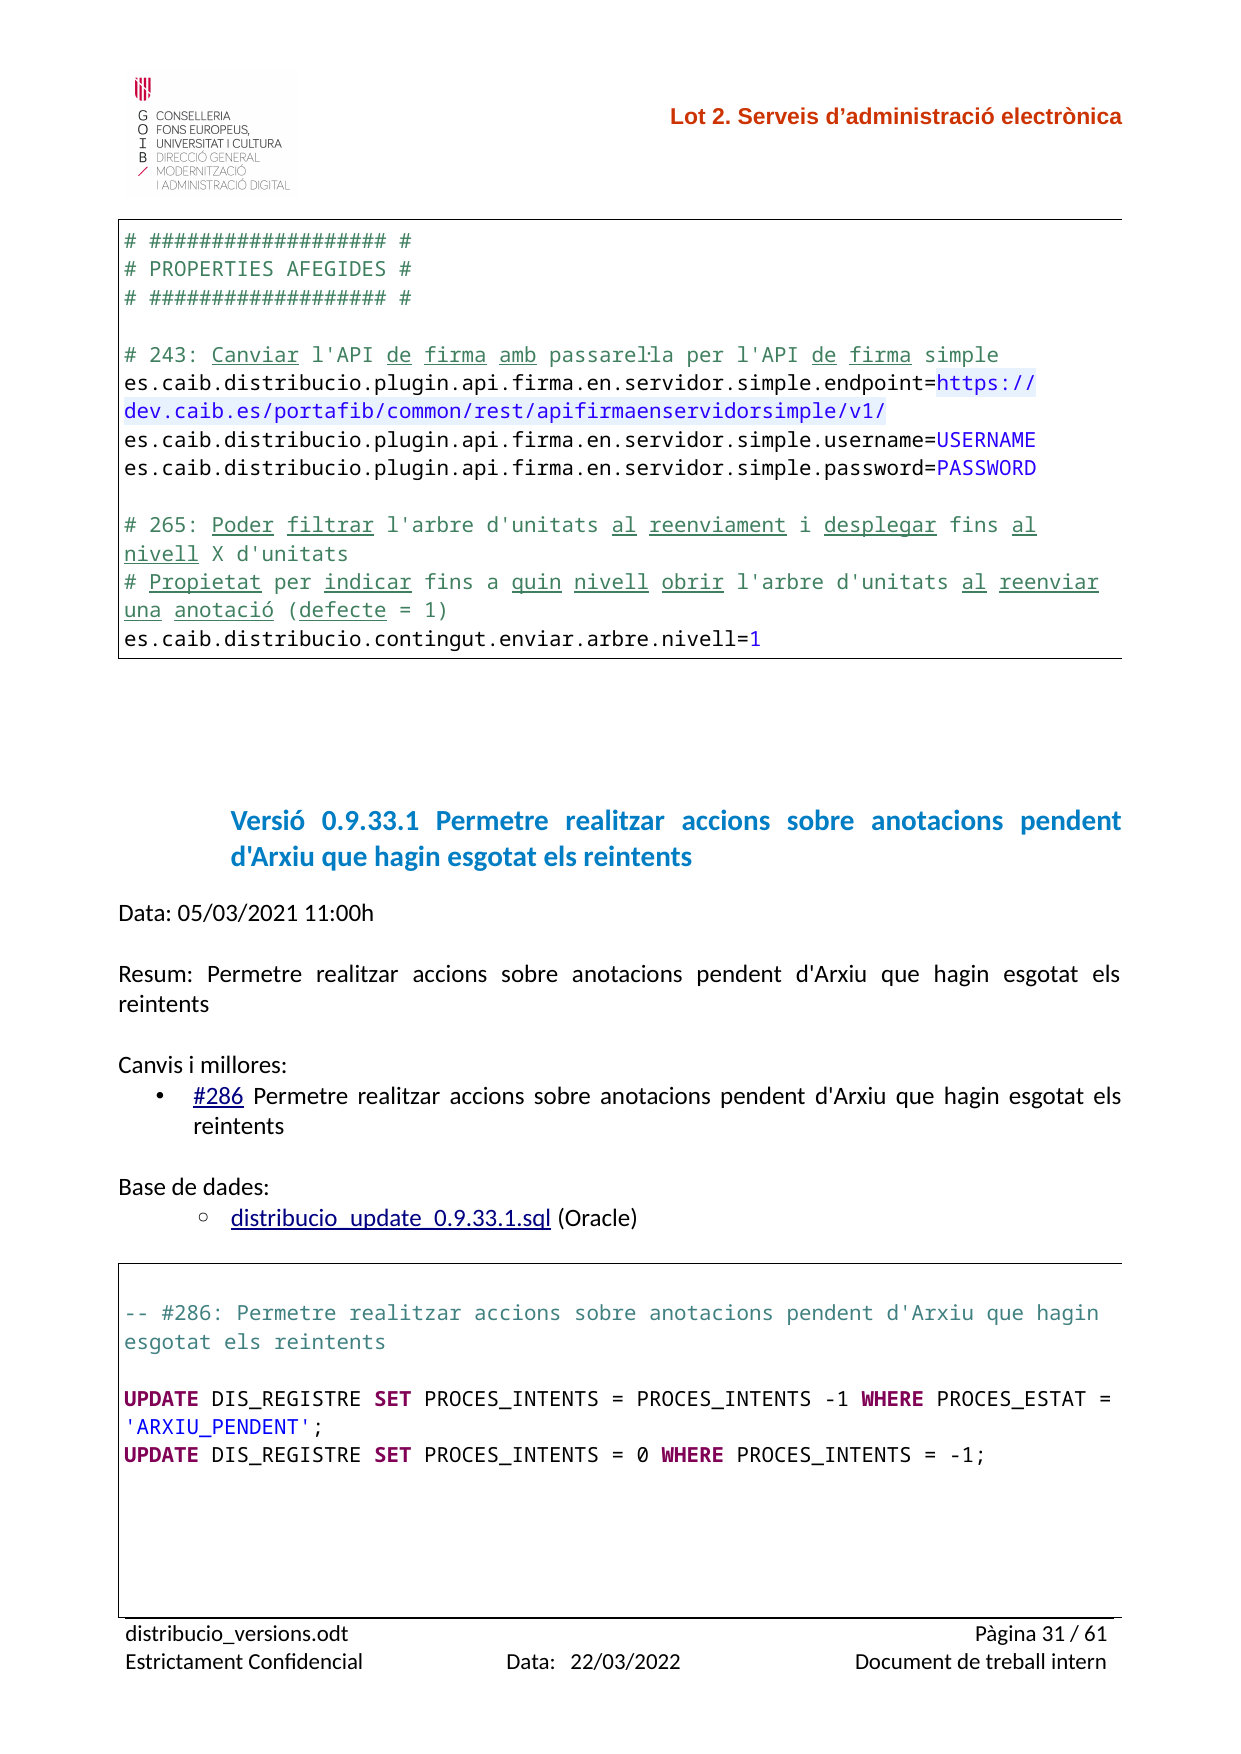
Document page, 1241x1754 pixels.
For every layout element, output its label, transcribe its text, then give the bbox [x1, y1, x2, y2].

table_header # ################### # # PROPERTIES AFEGIDES # # ################### # # 243: Canviar l'API de firma amb passarel·la per l'API de firma simple es.caib.distribucio.plugin.api.firma.en.servidor.simple.endpoint=https://dev.caib.es/portafib/common/rest/apifirmaenservidorsimple/v1/ es.caib.distribucio.plugin.api.firma.en.servidor.simple.username=USERNAME es.caib.distribucio.plugin.api.firma.en.servidor.simple.password=PASSWORD # 265: Poder filtrar l'arbre d'unitats al reenviament i desplegar fins al nivell X d'unitats # Propietat per indicar fins a quin nivell obrir l'arbre d'unitats al reenviar una anotació (defecte = 1) es.caib.distribucio.contingut.enviar.arbre.nivell=1 [119, 220, 1122, 658]
text Data: 05/03/2021 11:00h [118, 897, 1122, 927]
text Resum: Permetre realitzar accions sobre anotacions pendent d'Arxiu que hagin esgotat els reintents [118, 958, 1122, 1019]
list #286 Permetre realitzar accions sobre anotacions pendent d'Arxiu que hagin esgotat els reintents [156, 1080, 1122, 1141]
subtitle Versió 0.9.33.1 Permetre realitzar accions sobre anotacions pendent d'Arxiu que hagin esgotat els reintents [153, 802, 1122, 873]
picture [126, 70, 299, 197]
text Base de dades: [118, 1172, 1122, 1202]
list distribucio_update_0.9.33.1.sql (Oracle) [193, 1202, 1122, 1233]
table_header -- #286: Permetre realitzar accions sobre anotacions pendent d'Arxiu que hagin esgotat els reintents UPDATE DIS_REGISTRE SET PROCES_INTENTS = PROCES_INTENTS -1 WHERE PROCES_ESTAT = 'ARXIU_PENDENT'; UPDATE DIS_REGISTRE SET PROCES_INTENTS = 0 WHERE PROCES_INTENTS = -1; [119, 1264, 1122, 1617]
text Canvis i millores: [118, 1049, 1122, 1080]
